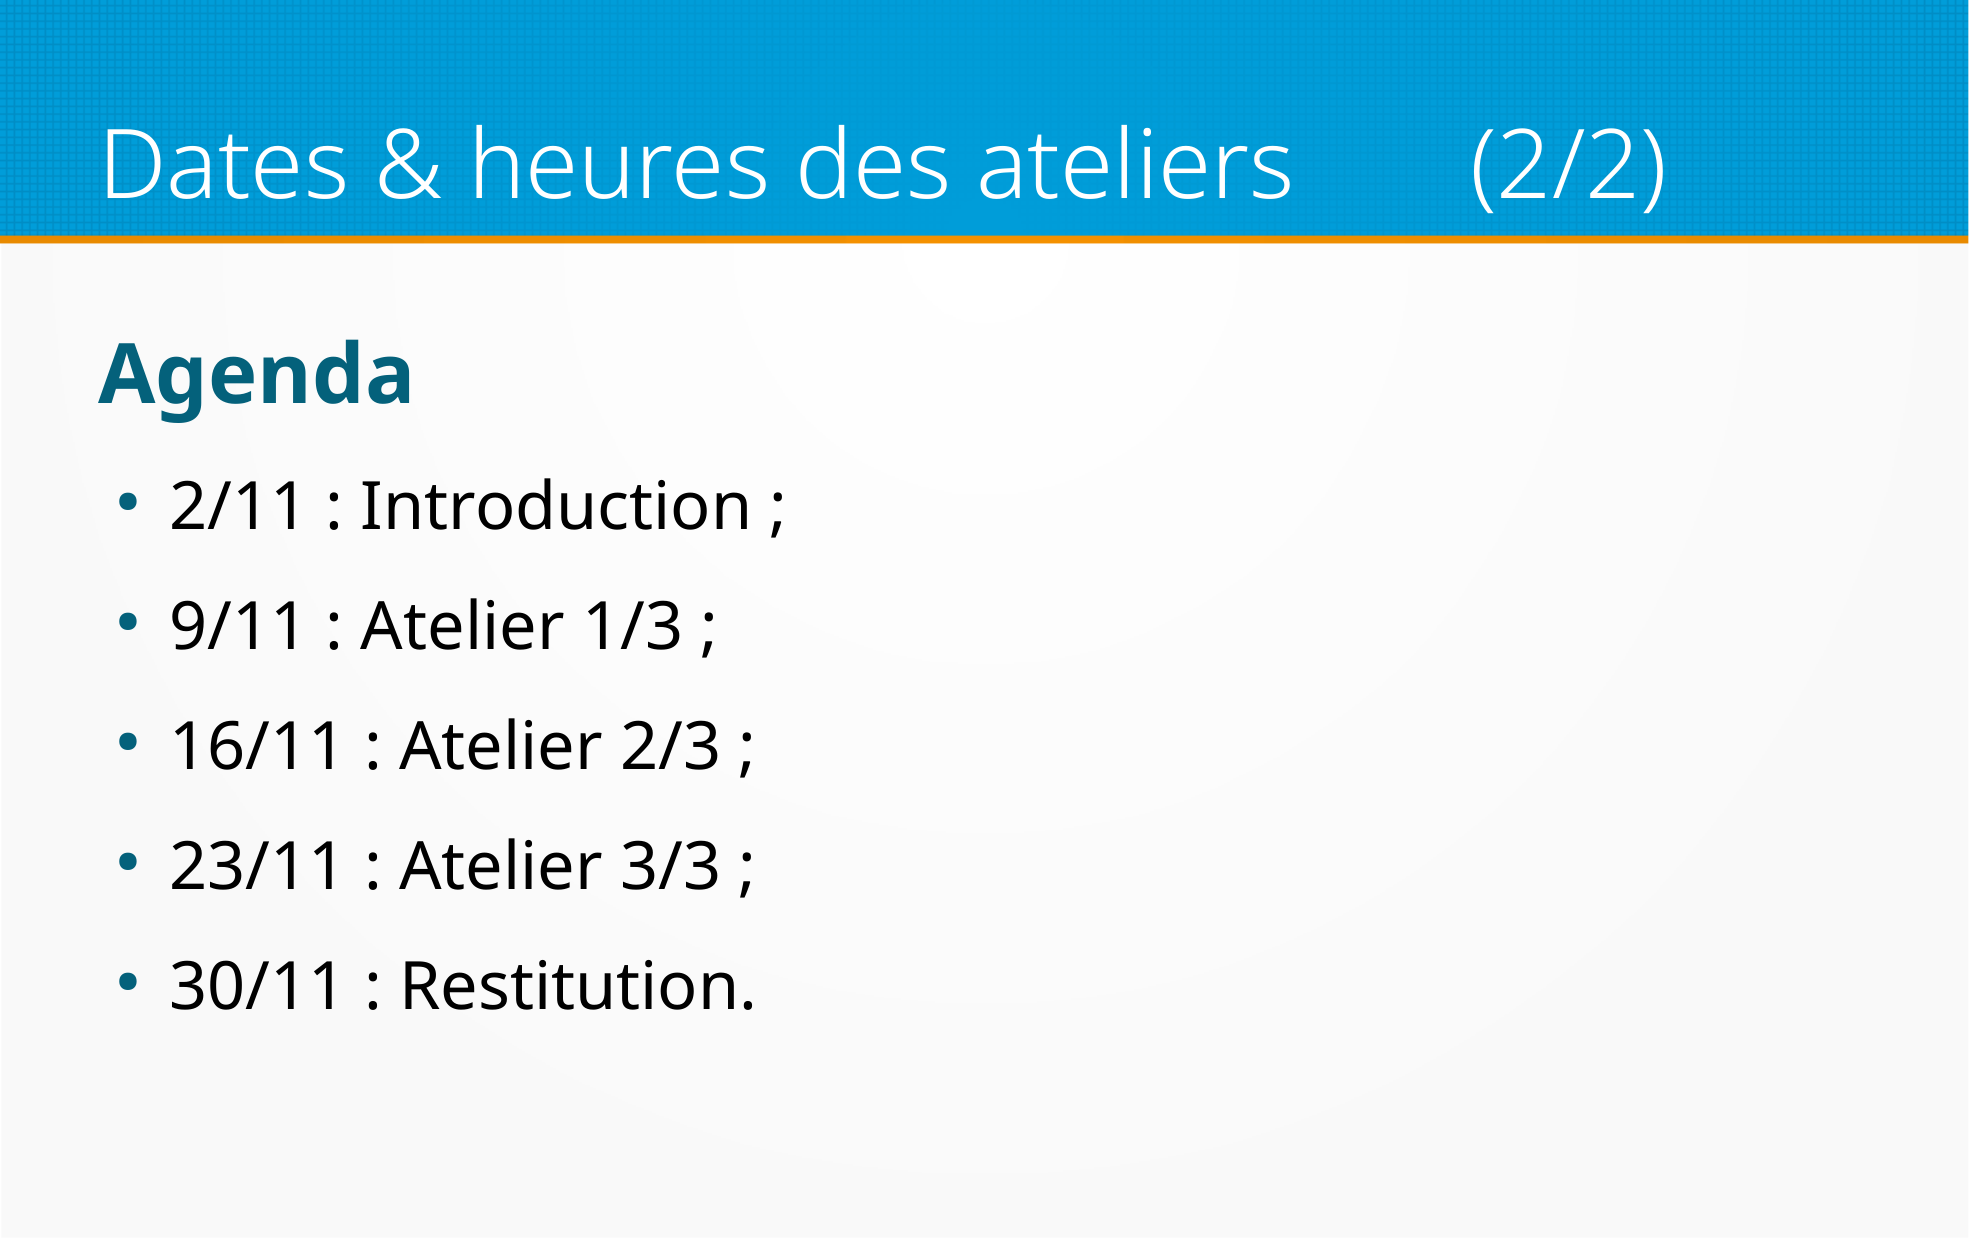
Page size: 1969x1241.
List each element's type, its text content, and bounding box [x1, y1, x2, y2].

title Dates & heures des ateliers (2/2) [98, 19, 1870, 227]
list Agenda 2/11 : Introduction ; 9/11 : Atelier 1/3 ; 16/11 : Atelier 2/3 ; 23/11 : Atelier 3/3 ; 30/11 : Restitution. [98, 315, 1861, 1081]
picture [0, 236, 1969, 1241]
